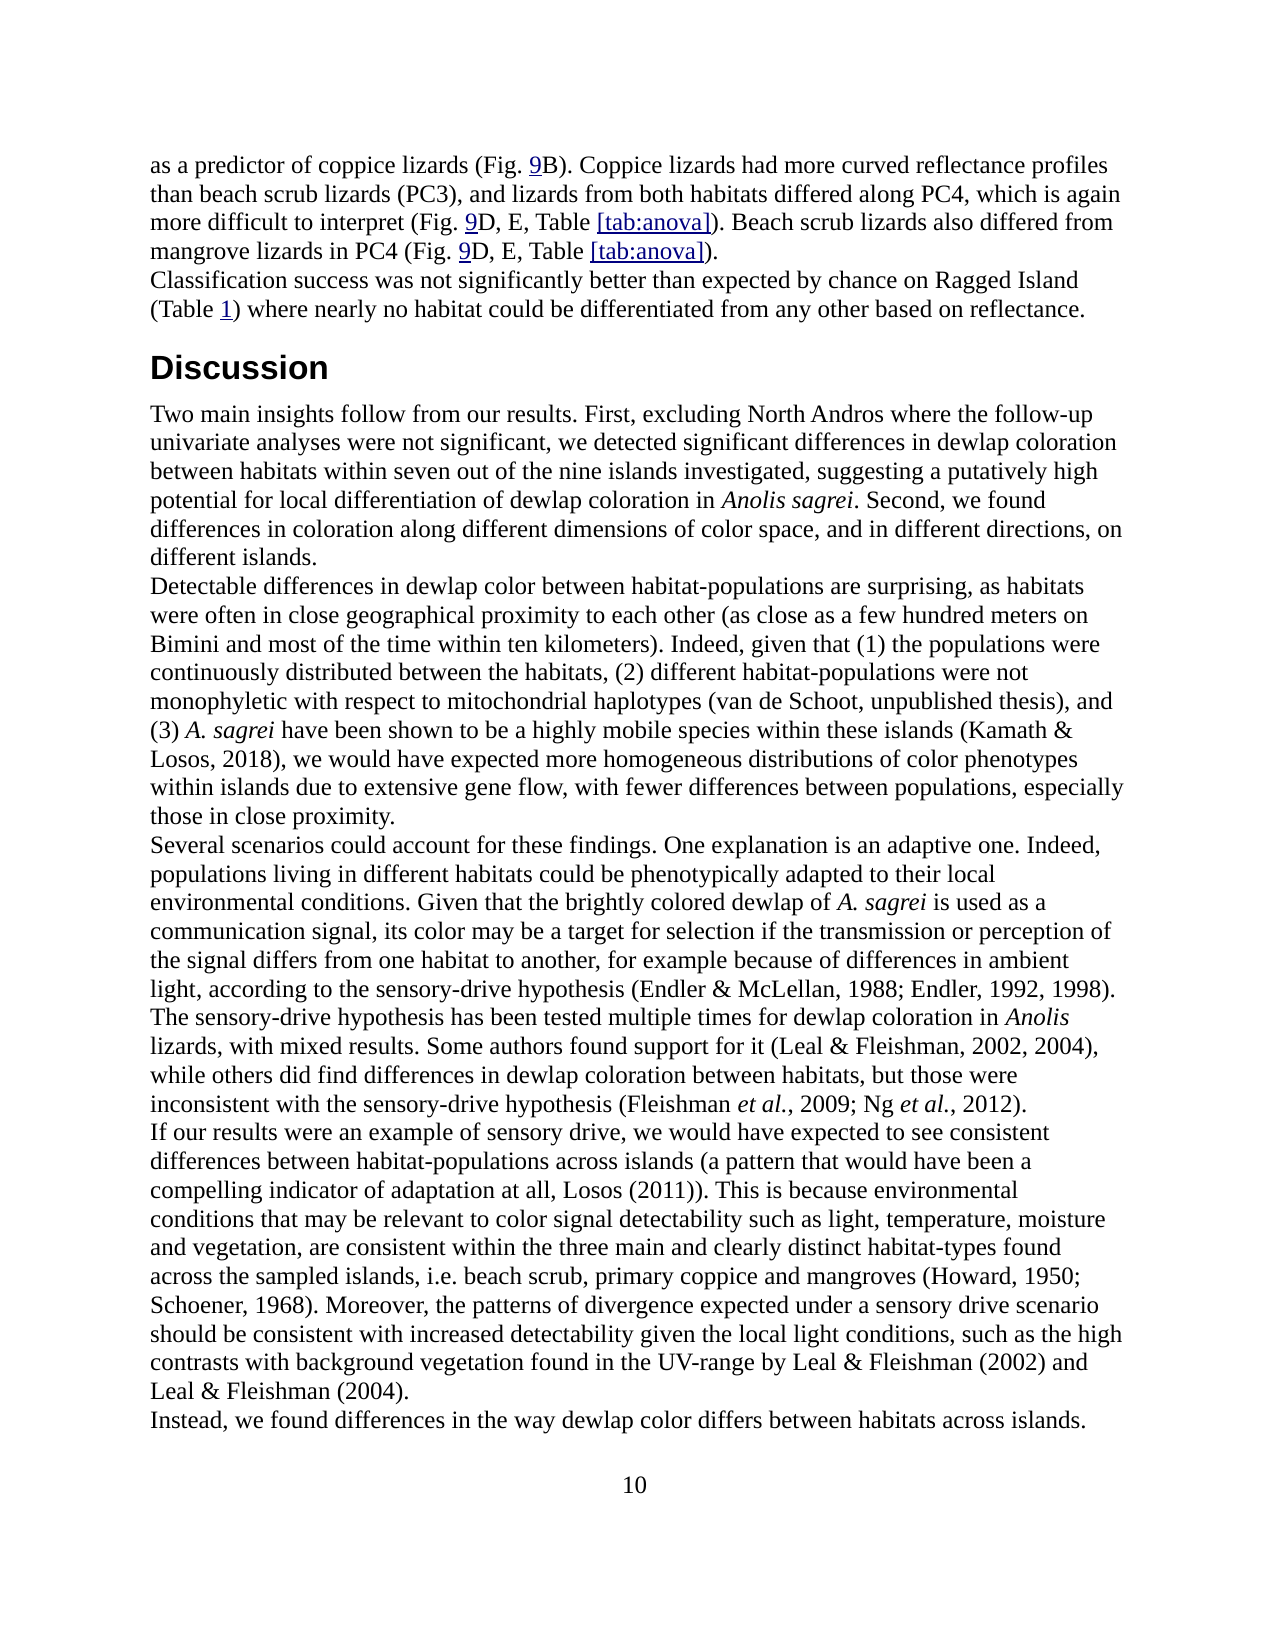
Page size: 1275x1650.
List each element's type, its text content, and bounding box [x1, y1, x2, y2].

text Two main insights follow from our results. First, excluding North Andros where the follow-up univariate analyses were not significant, we detected significant differences in dewlap coloration between habitats within seven out of the nine islands investigated, suggesting a putatively high potential for local differentiation of dewlap coloration in Anolis sagrei. Second, we found differences in coloration along different dimensions of color space, and in different directions, on different islands. Detectable differences in dewlap color between habitat-populations are surprising, as habitats were often in close geographical proximity to each other (as close as a few hundred meters on Bimini and most of the time within ten kilometers). Indeed, given that (1) the populations were continuously distributed between the habitats, (2) different habitat-populations were not monophyletic with respect to mitochondrial haplotypes (van de Schoot, unpublished thesis), and (3) A. sagrei have been shown to be a highly mobile species within these islands (Kamath & Losos, 2018), we would have expected more homogeneous distributions of color phenotypes within islands due to extensive gene flow, with fewer differences between populations, especially those in close proximity. Several scenarios could account for these findings. One explanation is an adaptive one. Indeed, populations living in different habitats could be phenotypically adapted to their local environmental conditions. Given that the brightly colored dewlap of A. sagrei is used as a communication signal, its color may be a target for selection if the transmission or perception of the signal differs from one habitat to another, for example because of differences in ambient light, according to the sensory-drive hypothesis (Endler & McLellan, 1988; Endler, 1992, 1998). The sensory-drive hypothesis has been tested multiple times for dewlap coloration in Anolis lizards, with mixed results. Some authors found support for it (Leal & Fleishman, 2002, 2004), while others did find differences in dewlap coloration between habitats, but those were inconsistent with the sensory-drive hypothesis (Fleishman et al., 2009; Ng et al., 2012). If our results were an example of sensory drive, we would have expected to see consistent differences between habitat-populations across islands (a pattern that would have been a compelling indicator of adaptation at all, Losos (2011)). This is because environmental conditions that may be relevant to color signal detectability such as light, temperature, moisture and vegetation, are consistent within the three main and clearly distinct habitat-types found across the sampled islands, i.e. beach scrub, primary coppice and mangroves (Howard, 1950; Schoener, 1968). Moreover, the patterns of divergence expected under a sensory drive scenario should be consistent with increased detectability given the local light conditions, such as the high contrasts with background vegetation found in the UV-range by Leal & Fleishman (2002) and Leal & Fleishman (2004). Instead, we found differences in the way dewlap color differs between habitats across islands. [150, 399, 1125, 1434]
subtitle Discussion [150, 347, 1125, 386]
